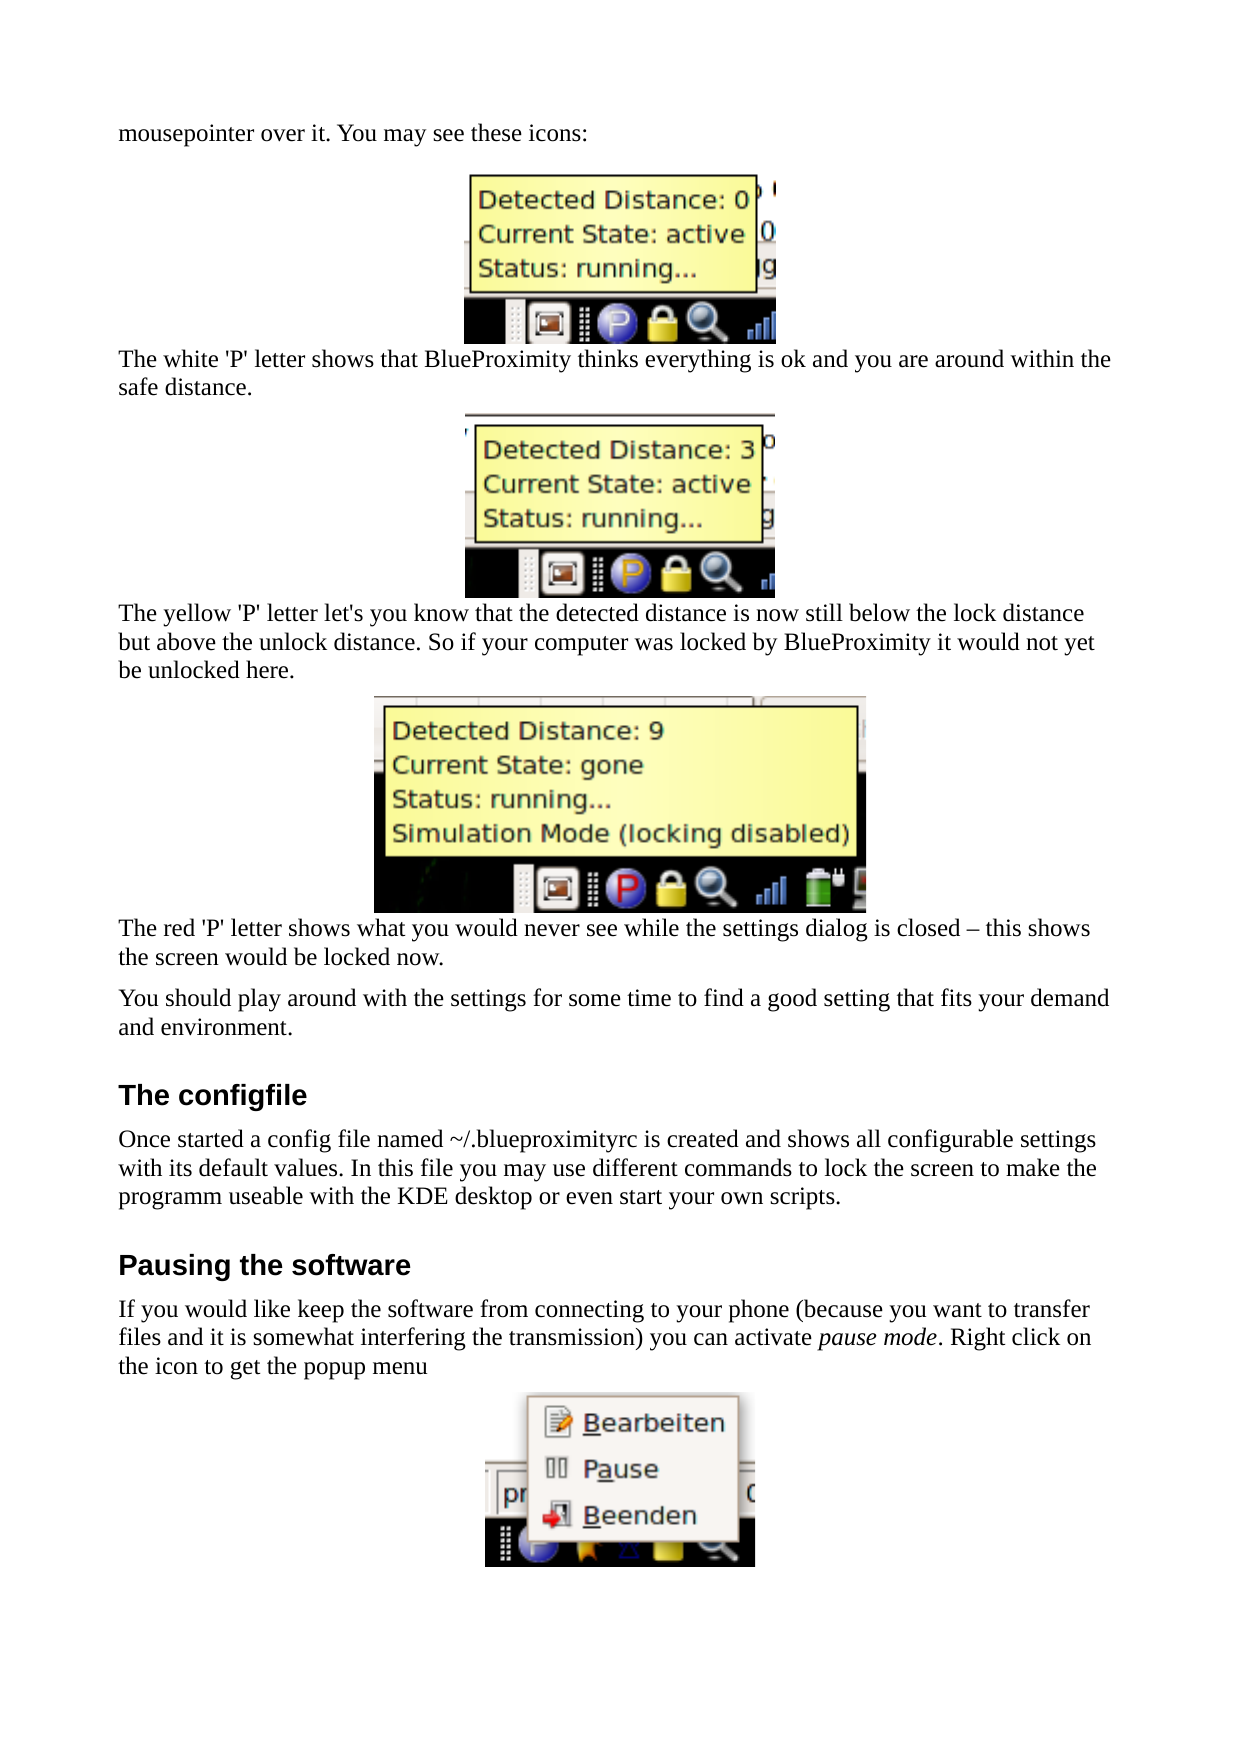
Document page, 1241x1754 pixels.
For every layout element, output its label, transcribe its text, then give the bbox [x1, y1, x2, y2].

picture [485, 1392, 755, 1567]
text The yellow 'P' letter let's you know that the detected distance is now still below the lock distance but above the unlock distance. So if your computer was locked by BlueProximity it would not yet be unlocked here. [118, 598, 1122, 684]
subtitle Pausing the software [118, 1248, 1122, 1281]
text If you would like keep the software from connecting to your phone (because you want to transfer files and it is somewhat interfering the transmission) you can activate pause mode. Right click on the icon to get the popup menu [118, 1294, 1122, 1380]
picture [374, 696, 867, 913]
text You should play around with the settings for some time to find a good setting that fits your demand and environment. [118, 983, 1122, 1040]
text Once started a config file named ~/.blueproximityrc is created and shows all configurable settings with its default values. In this file you may use different commands to lock the screen to make the programm useable with the KDE desktop or even start your own scripts. [118, 1124, 1122, 1210]
text The white 'P' letter shows that BlueProximity thinks everything is ok and you are around within the safe distance. [118, 344, 1122, 401]
text mousepointer over it. You may see these icons: [118, 118, 1122, 147]
subtitle The configfile [118, 1078, 1122, 1111]
text The red 'P' letter shows what you would never see while the settings dialog is closed – this shows the screen would be locked now. [118, 913, 1122, 970]
picture [464, 159, 776, 344]
picture [465, 413, 775, 598]
